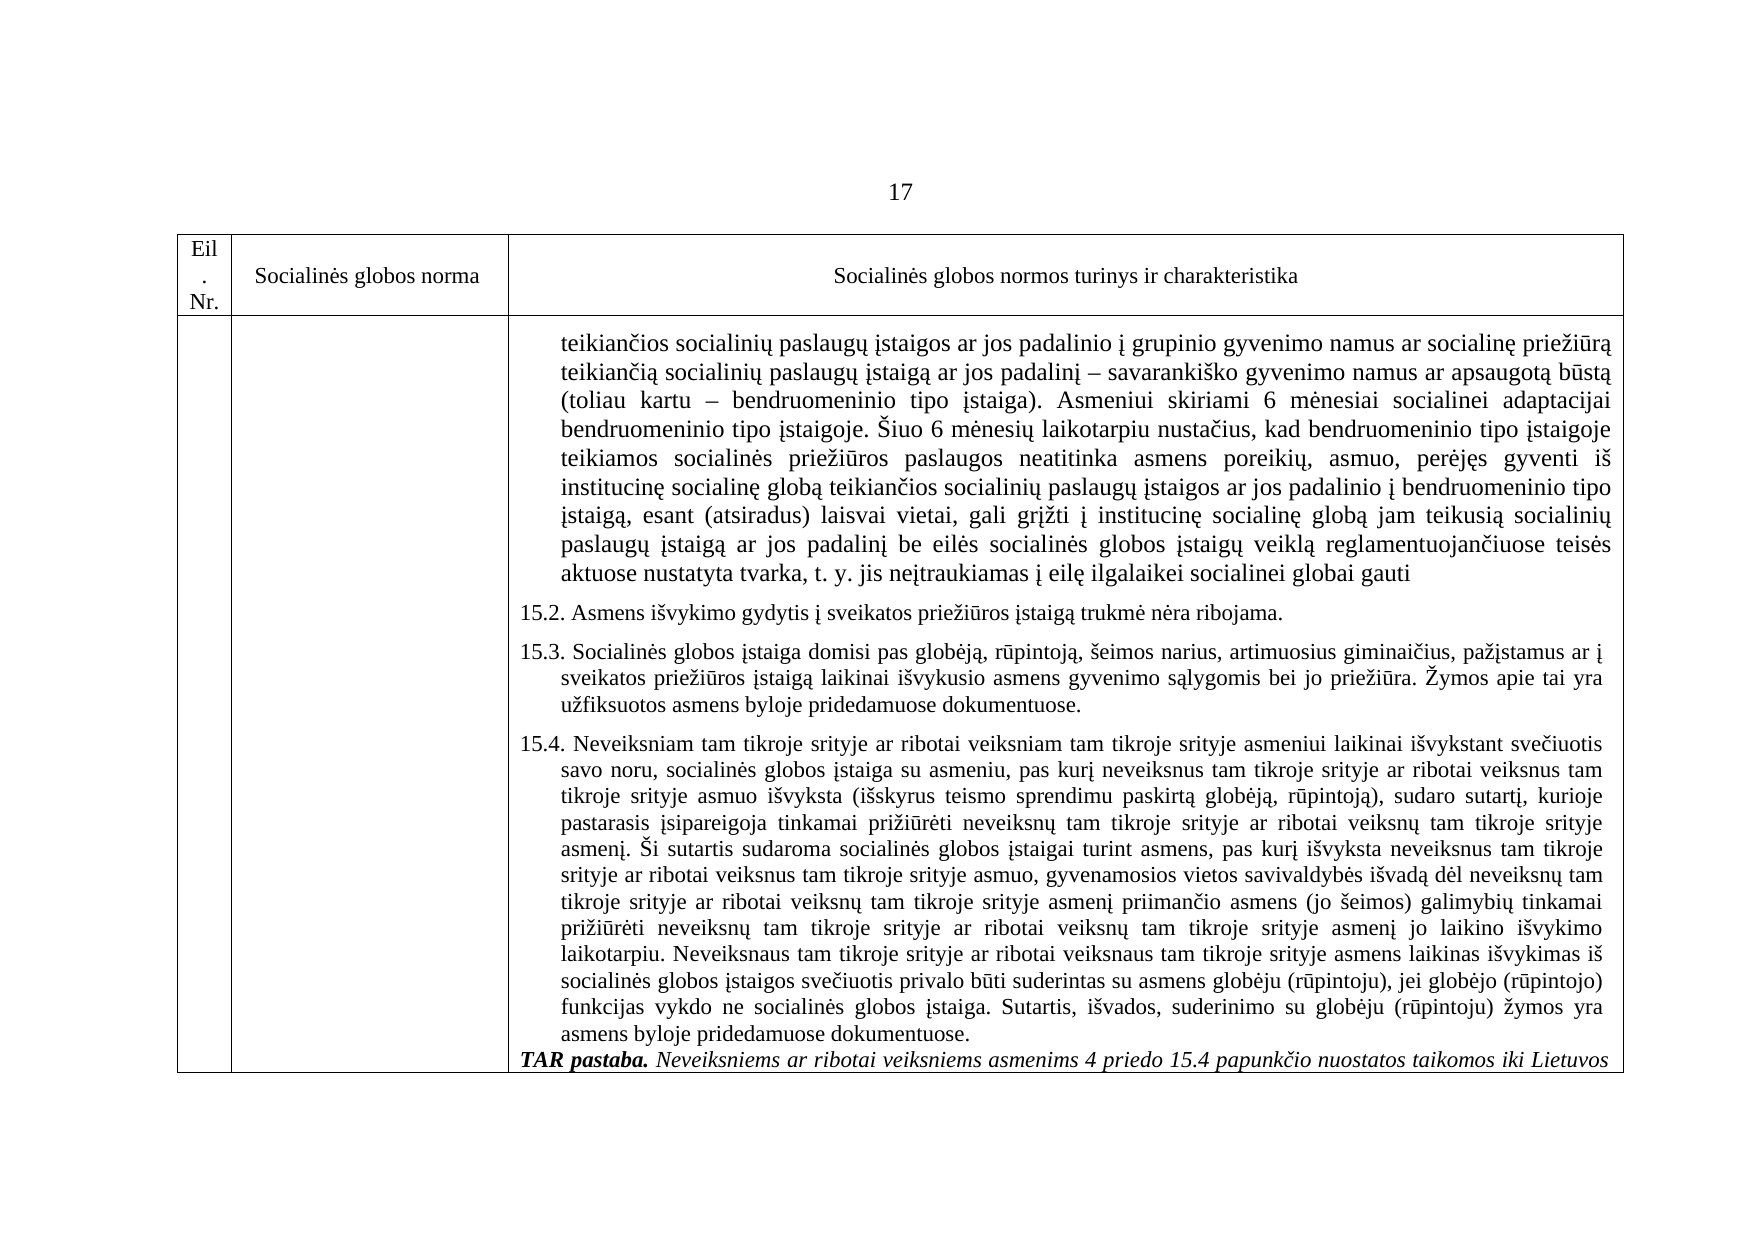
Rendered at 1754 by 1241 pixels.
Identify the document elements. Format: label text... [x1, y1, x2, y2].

table_cell [178, 316, 231, 1072]
table_header Socialinės globos norma [232, 235, 508, 314]
table_cell teikiančios socialinių paslaugų įstaigos ar jos padalinio į grupinio gyvenimo namus ar socialinę priežiūrą teikiančią socialinių paslaugų įstaigą ar jos padalinį – savarankiško gyvenimo namus ar apsaugotą būstą (toliau kartu – bendruomeninio tipo įstaiga). Asmeniui skiriami 6 mėnesiai socialinei adaptacijai bendruomeninio tipo įstaigoje. Šiuo 6 mėnesių laikotarpiu nustačius, kad bendruomeninio tipo įstaigoje teikiamos socialinės priežiūros paslaugos neatitinka asmens poreikių, asmuo, perėjęs gyventi iš institucinę socialinę globą teikiančios socialinių paslaugų įstaigos ar jos padalinio į bendruomeninio tipo įstaigą, esant (atsiradus) laisvai vietai, gali grįžti į institucinę socialinę globą jam teikusią socialinių paslaugų įstaigą ar jos padalinį be eilės socialinės globos įstaigų veiklą reglamentuojančiuose teisės aktuose nustatyta tvarka, t. y. jis neįtraukiamas į eilę ilgalaikei socialinei globai gauti 15.2. Asmens išvykimo gydytis į sveikatos priežiūros įstaigą trukmė nėra ribojama. 15.3. Socialinės globos įstaiga domisi pas globėją, rūpintoją, šeimos narius, artimuosius giminaičius, pažįstamus ar į sveikatos priežiūros įstaigą laikinai išvykusio asmens gyvenimo sąlygomis bei jo priežiūra. Žymos apie tai yra užfiksuotos asmens byloje pridedamuose dokumentuose. 15.4. Neveiksniam tam tikroje srityje ar ribotai veiksniam tam tikroje srityje asmeniui laikinai išvykstant svečiuotis savo noru, socialinės globos įstaiga su asmeniu, pas kurį neveiksnus tam tikroje srityje ar ribotai veiksnus tam tikroje srityje asmuo išvyksta (išskyrus teismo sprendimu paskirtą globėją, rūpintoją), sudaro sutartį, kurioje pastarasis įsipareigoja tinkamai prižiūrėti neveiksnų tam tikroje srityje ar ribotai veiksnų tam tikroje srityje asmenį. Ši sutartis sudaroma socialinės globos įstaigai turint asmens, pas kurį išvyksta neveiksnus tam tikroje srityje ar ribotai veiksnus tam tikroje srityje asmuo, gyvenamosios vietos savivaldybės išvadą dėl neveiksnų tam tikroje srityje ar ribotai veiksnų tam tikroje srityje asmenį priimančio asmens (jo šeimos) galimybių tinkamai prižiūrėti neveiksnų tam tikroje srityje ar ribotai veiksnų tam tikroje srityje asmenį jo laikino išvykimo laikotarpiu. Neveiksnaus tam tikroje srityje ar ribotai veiksnaus tam tikroje srityje asmens laikinas išvykimas iš socialinės globos įstaigos svečiuotis privalo būti suderintas su asmens globėju (rūpintoju), jei globėjo (rūpintojo) funkcijas vykdo ne socialinės globos įstaiga. Sutartis, išvados, suderinimo su globėju (rūpintoju) žymos yra asmens byloje pridedamuose dokumentuose. TAR pastaba. Neveiksniems ar ribotai veiksniems asmenims 4 priedo 15.4 papunkčio nuostatos taikomos iki Lietuvos [509, 316, 1623, 1072]
table_header Eil. Nr. [178, 235, 231, 314]
table_header Socialinės globos normos turinys ir charakteristika [509, 235, 1623, 314]
table_cell [232, 316, 508, 1072]
